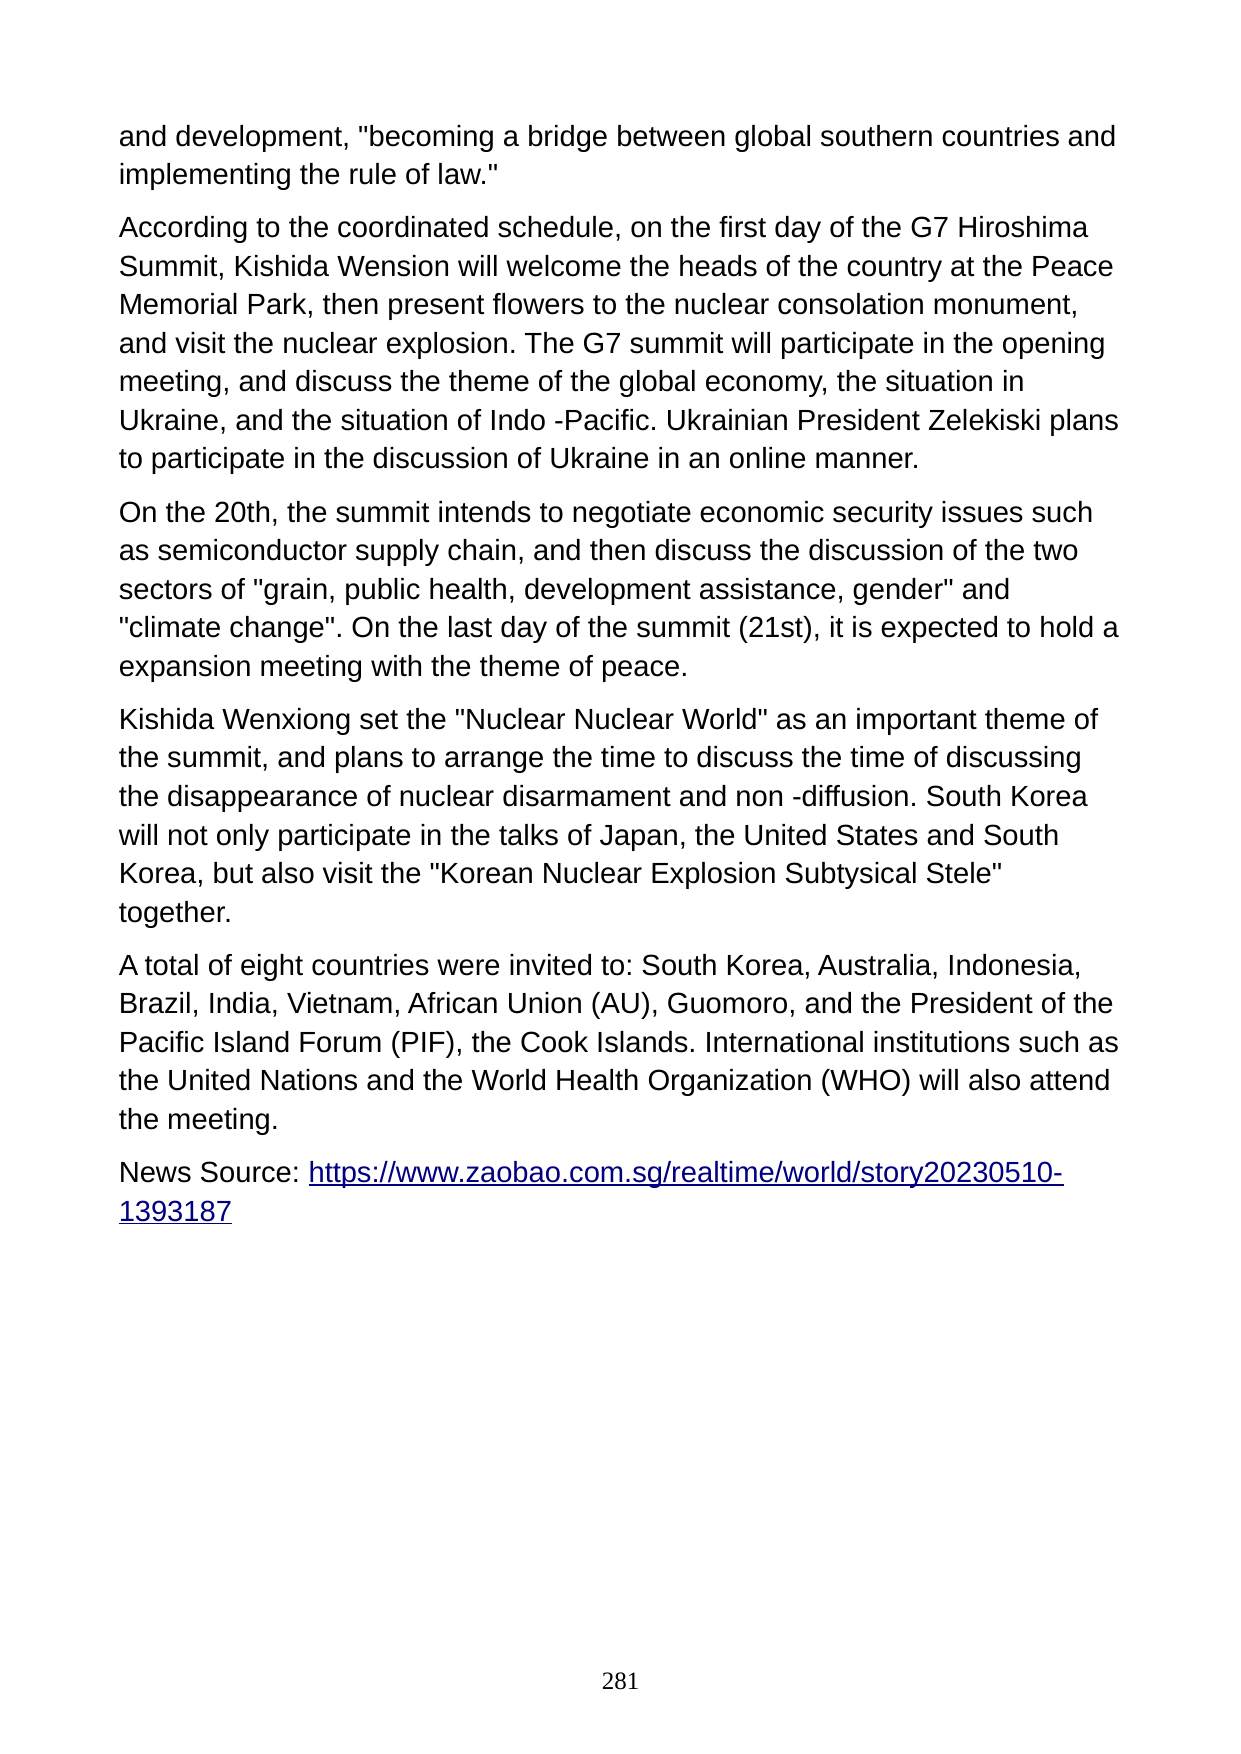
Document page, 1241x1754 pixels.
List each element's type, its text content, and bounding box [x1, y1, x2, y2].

text Kishida Wenxiong set the "Nuclear Nuclear World" as an important theme of the summit, and plans to arrange the time to discuss the time of discussing the disappearance of nuclear disarmament and non -diffusion. South Korea will not only participate in the talks of Japan, the United States and South Korea, but also visit the "Korean Nuclear Explosion Subtysical Stele" together. [118, 702, 1122, 928]
text A total of eight countries were invited to: South Korea, Australia, Indonesia, Brazil, India, Vietnam, African Union (AU), Guomoro, and the President of the Pacific Island Forum (PIF), the Cook Islands. International institutions such as the United Nations and the World Health Organization (WHO) will also attend the meeting. [118, 948, 1122, 1135]
text News Source: https://www.zaobao.com.sg/realtime/world/story20230510-1393187 [118, 1155, 1122, 1227]
text and development, "becoming a bridge between global southern countries and implementing the rule of law." [118, 118, 1122, 191]
text On the 20th, the summit intends to negotiate economic security issues such as semiconductor supply chain, and then discuss the discussion of the two sectors of "grain, public health, development assistance, gender" and "climate change". On the last day of the summit (21st), it is expected to hold a expansion meeting with the theme of peace. [118, 494, 1122, 682]
text According to the coordinated schedule, on the first day of the G7 Hiroshima Summit, Kishida Wension will welcome the heads of the country at the Peace Memorial Park, then present flowers to the nuclear consolation monument, and visit the nuclear explosion. The G7 summit will participate in the opening meeting, and discuss the theme of the global economy, the situation in Ukraine, and the situation of Indo -Pacific. Ukrainian President Zelekiski plans to participate in the discussion of Ukraine in an online manner. [118, 210, 1122, 475]
